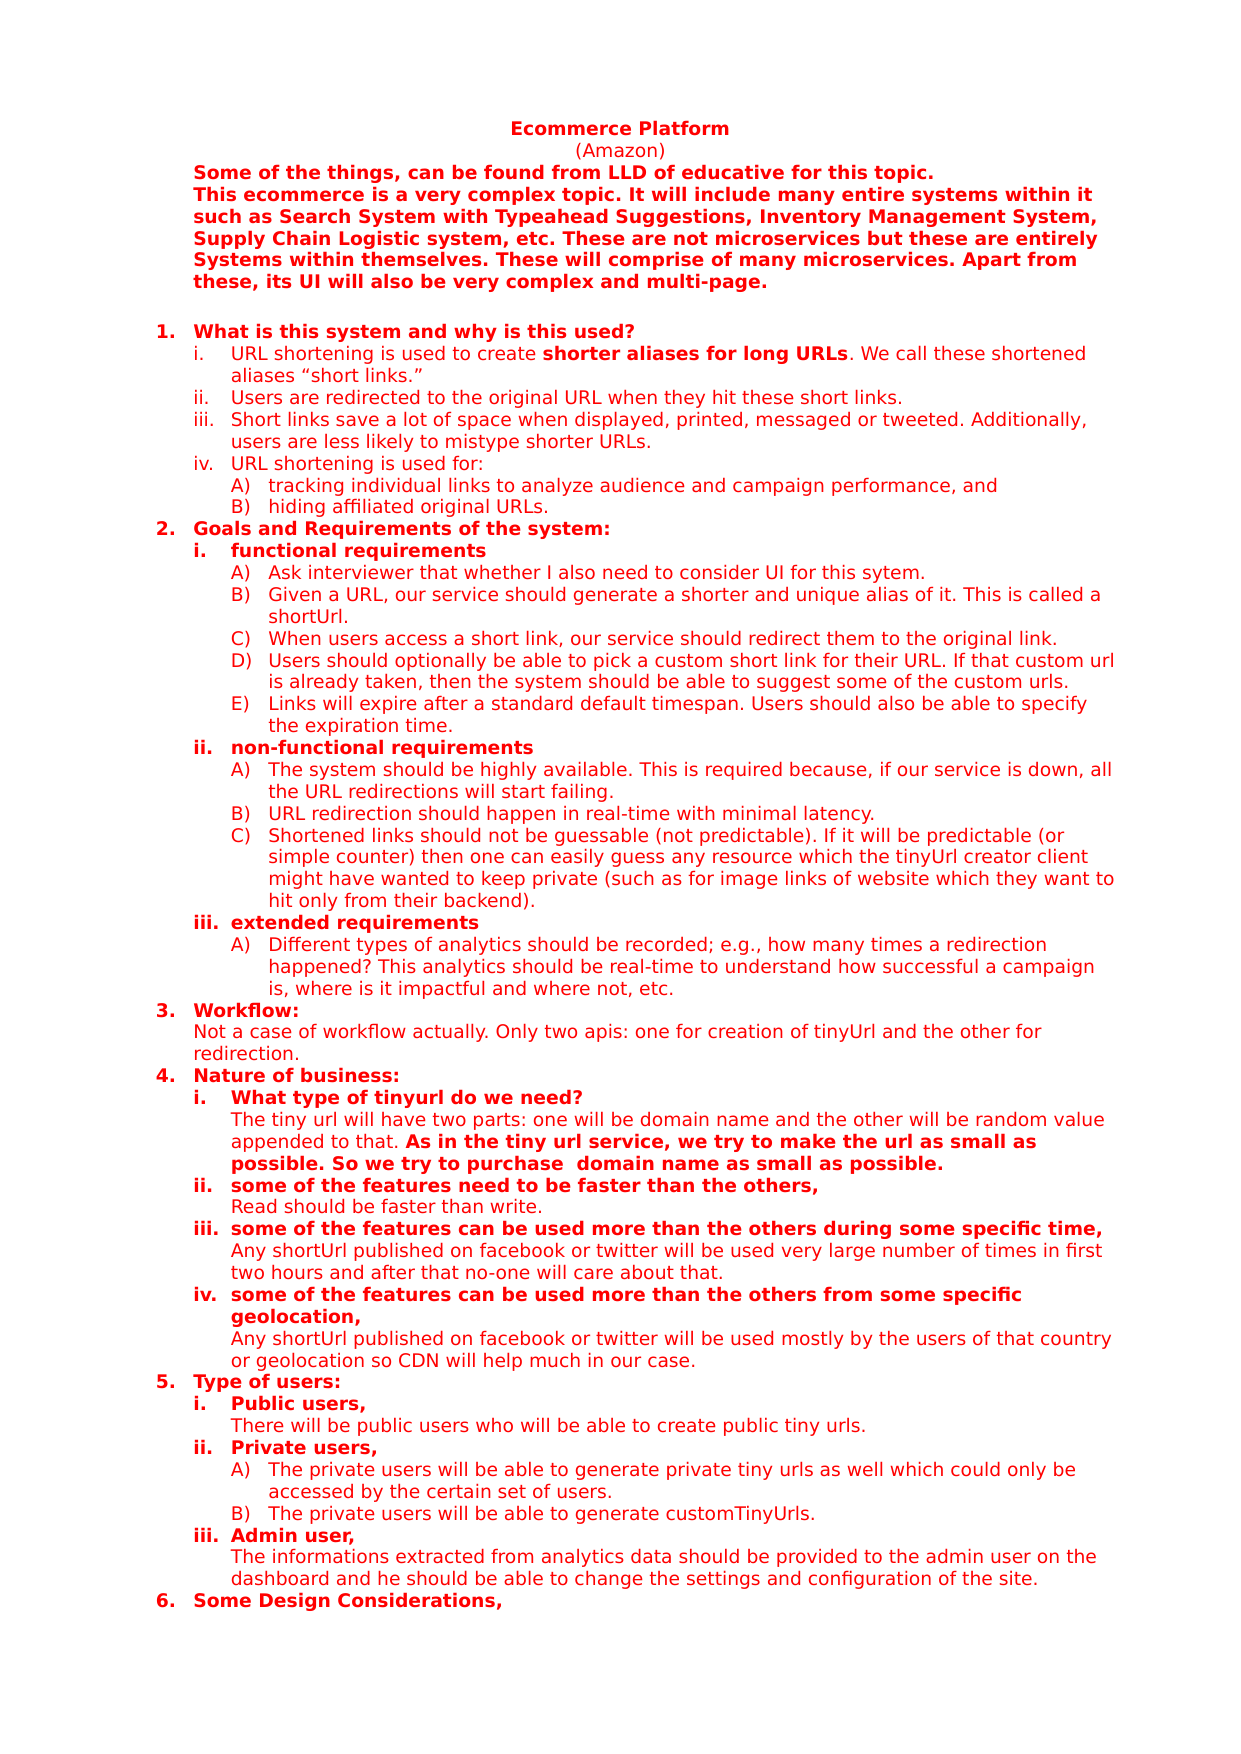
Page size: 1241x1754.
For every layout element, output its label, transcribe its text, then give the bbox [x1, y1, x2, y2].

text (Amazon) [118, 140, 1122, 162]
list tracking individual links to analyze audience and campaign performance, and [231, 474, 1122, 496]
list functional requirements [193, 540, 1122, 562]
list extended requirements [193, 912, 1122, 934]
list some of the features need to be faster than the others, [193, 1174, 1122, 1196]
list URL shortening is used to create shorter aliases for long URLs. We call these shortened aliases “short links.” [193, 343, 1122, 387]
list Admin user, [193, 1524, 1122, 1546]
list Links will expire after a standard default timespan. Users should also be able to specify the expiration time. [231, 693, 1122, 737]
list URL redirection should happen in real-time with minimal latency. [231, 803, 1122, 824]
list The system should be highly available. This is required because, if our service is down, all the URL redirections will start failing. [231, 759, 1122, 803]
list When users access a short link, our service should redirect them to the original link. [231, 628, 1122, 649]
text Ecommerce Platform [118, 118, 1122, 140]
list Type of users: [156, 1371, 1122, 1393]
list Goals and Requirements of the system: [156, 518, 1122, 540]
list What type of tinyurl do we need? [193, 1087, 1122, 1109]
list Shortened links should not be guessable (not predictable). If it will be predictable (or simple counter) then one can easily guess any resource which the tinyUrl creator client might have wanted to keep private (such as for image links of website which they want to hit only from their backend). [231, 824, 1122, 912]
list The private users will be able to generate customTinyUrls. [231, 1503, 1122, 1524]
list Any shortUrl published on facebook or twitter will be used very large number of times in first two hours and after that no-one will care about that. [193, 1240, 1122, 1284]
list some of the features can be used more than the others from some specific geolocation, [193, 1284, 1122, 1328]
list The private users will be able to generate private tiny urls as well which could only be accessed by the certain set of users. [231, 1459, 1122, 1503]
list The informations extracted from analytics data should be provided to the admin user on the dashboard and he should be able to change the settings and configuration of the site. [193, 1546, 1122, 1590]
list Users should optionally be able to pick a custom short link for their URL. If that custom url is already taken, then the system should be able to suggest some of the custom urls. [231, 649, 1122, 693]
list Private users, [193, 1437, 1122, 1459]
list Given a URL, our service should generate a shorter and unique alias of it. This is called a shortUrl. [231, 584, 1122, 628]
list Not a case of workflow actually. Only two apis: one for creation of tinyUrl and the other for redirection. [156, 1021, 1122, 1065]
list Some of the things, can be found from LLD of educative for this topic. [156, 162, 1122, 184]
list URL shortening is used for: [193, 453, 1122, 474]
list Different types of analytics should be recorded; e.g., how many times a redirection happened? This analytics should be real-time to understand how successful a campaign is, where is it impactful and where not, etc. [231, 934, 1122, 999]
list Workflow: [156, 999, 1122, 1021]
list The tiny url will have two parts: one will be domain name and the other will be random value appended to that. As in the tiny url service, we try to make the url as small as possible. So we try to purchase domain name as small as possible. [193, 1109, 1122, 1174]
list There will be public users who will be able to create public tiny urls. [193, 1415, 1122, 1437]
list hiding affiliated original URLs. [231, 496, 1122, 518]
list Public users, [193, 1393, 1122, 1415]
list some of the features can be used more than the others during some specific time, [193, 1218, 1122, 1240]
list Read should be faster than write. [193, 1196, 1122, 1218]
list Some Design Considerations, [156, 1590, 1122, 1612]
list Users are redirected to the original URL when they hit these short links. [193, 387, 1122, 409]
list This ecommerce is a very complex topic. It will include many entire systems within it such as Search System with Typeahead Suggestions, Inventory Management System, Supply Chain Logistic system, etc. These are not microservices but these are entirely Systems within themselves. These will comprise of many microservices. Apart from these, its UI will also be very complex and multi-page. [156, 184, 1122, 293]
list Ask interviewer that whether I also need to consider UI for this sytem. [231, 562, 1122, 584]
list Any shortUrl published on facebook or twitter will be used mostly by the users of that country or geolocation so CDN will help much in our case. [193, 1328, 1122, 1371]
list Nature of business: [156, 1065, 1122, 1087]
list Short links save a lot of space when displayed, printed, messaged or tweeted. Additionally, users are less likely to mistype shorter URLs. [193, 409, 1122, 453]
list What is this system and why is this used? [156, 321, 1122, 343]
list non-functional requirements [193, 737, 1122, 759]
